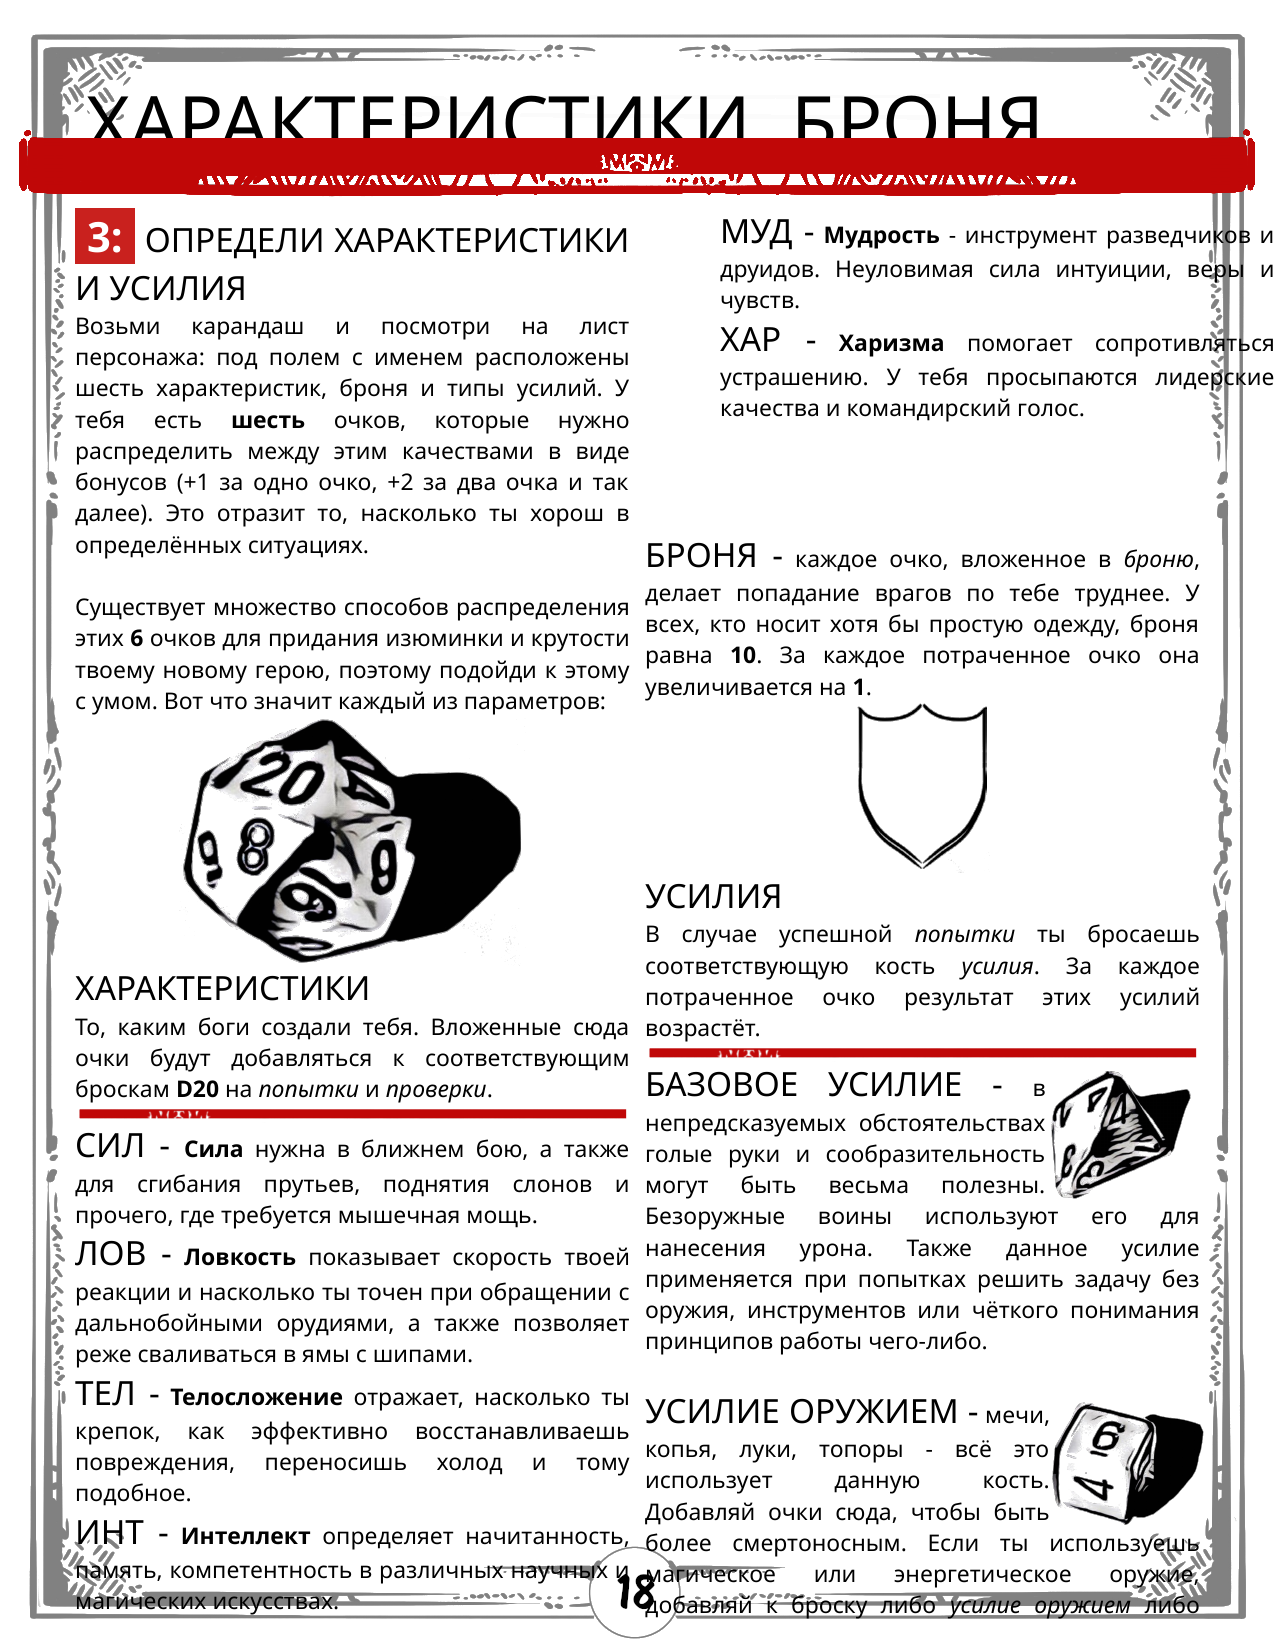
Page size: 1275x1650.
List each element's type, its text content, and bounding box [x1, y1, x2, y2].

text СИЛ - Сила нужна в ближнем бою, а также для сгибания прутьев, поднятия слонов и прочего, где требуется мышечная мощь. [75, 1123, 630, 1230]
text ЛОВ - Ловкость показывает скорость твоей реакции и насколько ты точен при обращении с дальнобойными орудиями, а также позволяет реже сваливаться в ямы с шипами. [75, 1230, 630, 1369]
text БАЗОВОЕ УСИЛИЕ - в непредсказуемых обстоятельствах голые руки и сообразительность могут быть весьма полезны. Безоружные воины используют его для нанесения урона. Также данное усилие применяется при попытках решить задачу без оружия, инструментов или чёткого понимания принципов работы чего-либо. [645, 1062, 1200, 1357]
text В случае успешной попытки ты бросаешь соответствующую кость усилия. За каждое потраченное очко результат этих усилий возрастёт. [645, 918, 1200, 1043]
text ТЕЛ - Телосложение отражает, насколько ты крепок, как эффективно восстанавливаешь повреждения, переносишь холод и тому подобное. [75, 1369, 630, 1508]
subtitle ХАРАКТЕРИСТИКИ [75, 965, 630, 1011]
text То, каким боги создали тебя. Вложенные сюда очки будут добавляться к соответствующим броскам D20 на попытки и проверки. [75, 1011, 630, 1104]
text МУД - Мудрость - инструмент разведчиков и друидов. Неуловимая сила интуиции, веры и чувств. [720, 203, 1275, 316]
text ИНТ - Интеллект определяет начитанность, память, компетентность в различных научных и магических искусствах. [75, 1508, 630, 1616]
text УСИЛИЕ ОРУЖИЕМ - мечи, копья, луки, топоры - всё это использует данную кость. Добавляй очки сюда, чтобы быть более смертоносным. Если ты используешь магическое или энергетическое оружие, добавляй к броску либо усилие оружием либо [645, 1388, 1200, 1621]
text Существует множество способов распределения этих 6 очков для придания изюминки и крутости твоему новому герою, поэтому подойди к этому с умом. Вот что значит каждый из параметров: [75, 591, 630, 716]
subtitle УСИЛИЯ [645, 873, 1275, 918]
text ХАР - Харизма помогает сопротивляться устрашению. У тебя просыпаются лидерские качества и командирский голос. [720, 316, 1275, 423]
text БРОНЯ - каждое очко, вложенное в броню, делает попадание врагов по тебе труднее. У всех, кто носит хотя бы простую одежду, броня равна 10. За каждое потраченное очко она увеличивается на 1. [645, 531, 1200, 702]
text Возьми карандаш и посмотри на лист персонажа: под полем с именем расположены шесть характеристик, броня и типы усилий. У тебя есть шесть очков, которые нужно распределить между этим качествами в виде бонусов (+1 за одно очко, +2 за два очка и так далее). Это отразит то, насколько ты хорош в определённых ситуациях. [75, 310, 630, 560]
picture [0, 6, 1275, 1647]
subtitle 3: ОПРЕДЕЛИ ХАРАКТЕРИСТИКИ И УСИЛИЯ [75, 208, 630, 310]
